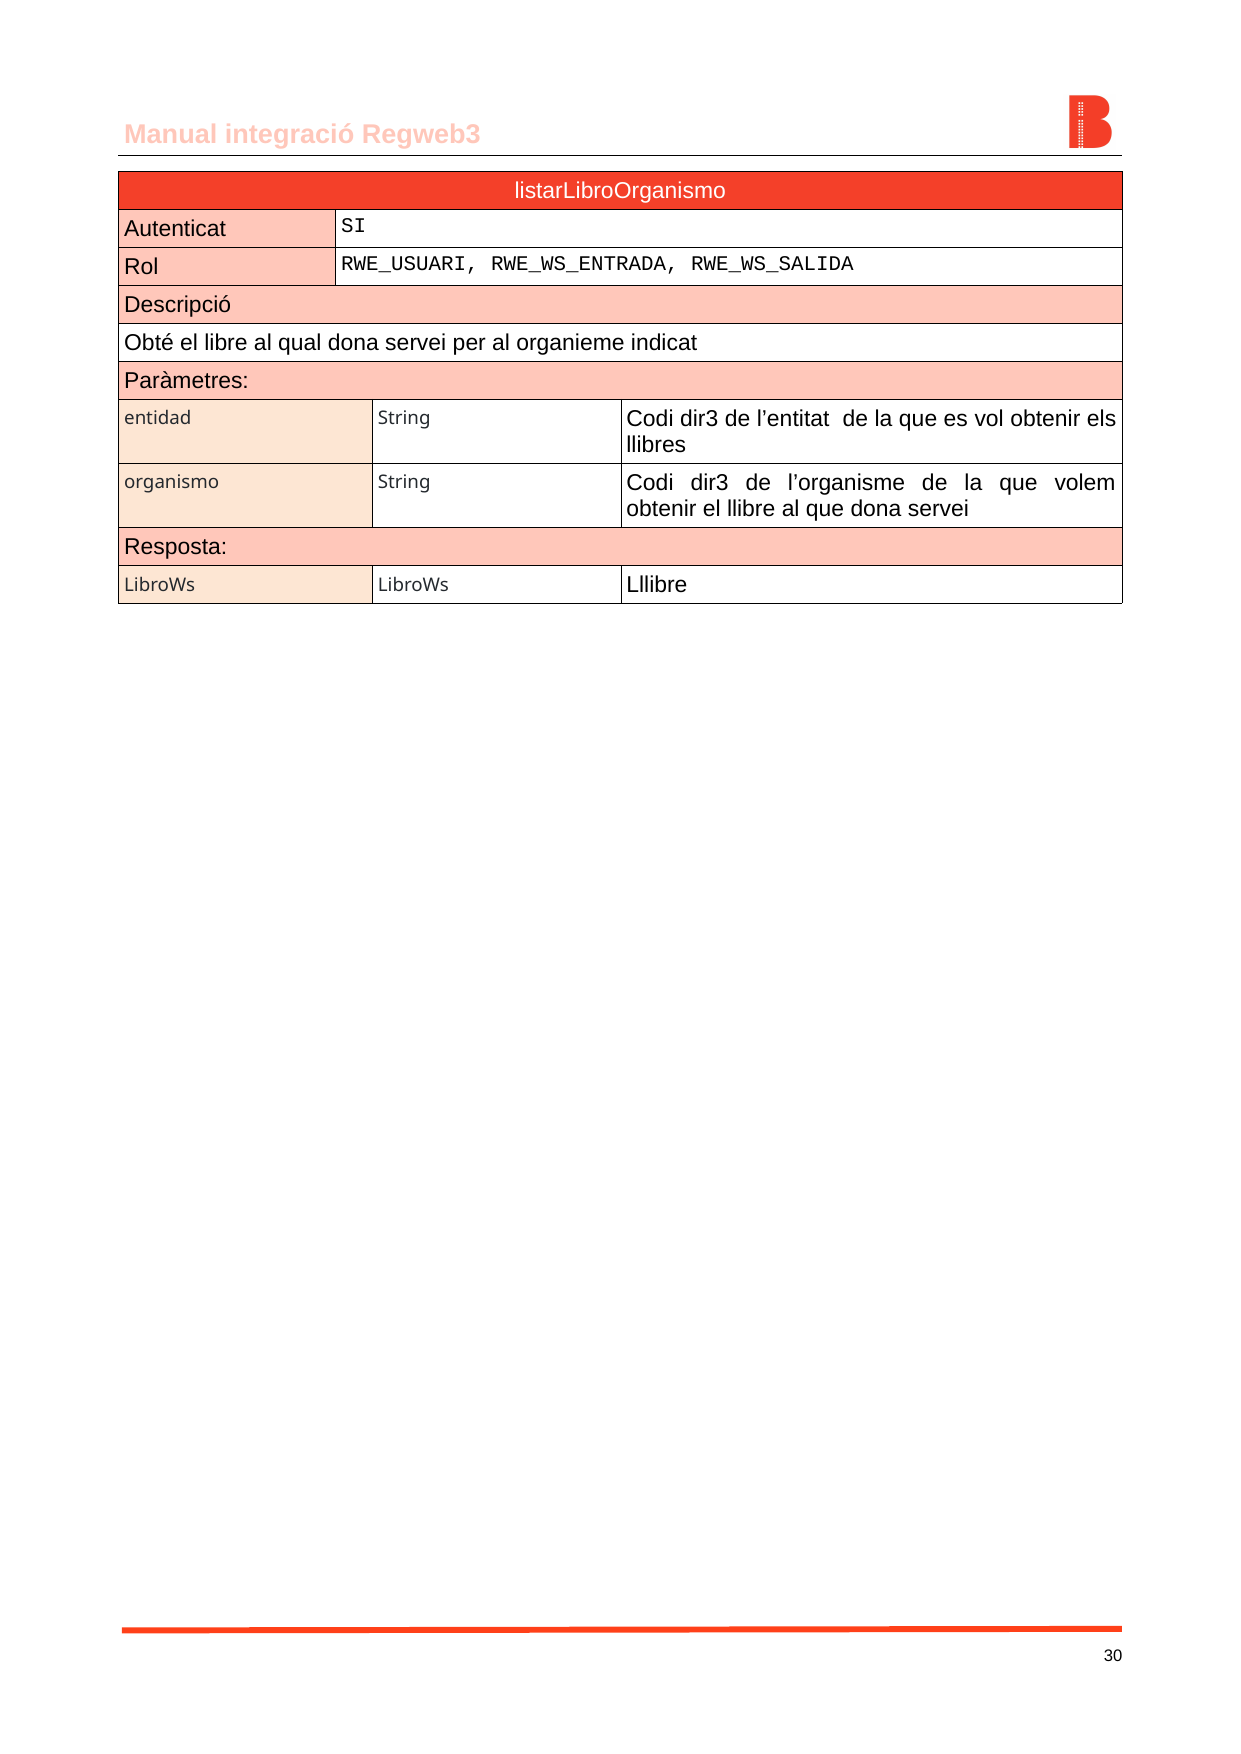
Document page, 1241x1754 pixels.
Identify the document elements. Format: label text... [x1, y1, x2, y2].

table_cell LibroWs [373, 566, 621, 603]
table_cell Descripció [119, 286, 1122, 323]
table_cell String [373, 464, 621, 527]
table_cell Lllibre [622, 566, 1122, 603]
table_cell Resposta: [119, 528, 1122, 565]
picture [1063, 94, 1117, 150]
table_cell organismo [119, 464, 372, 527]
table_cell Codi dir3 de l’organisme de la que volem obtenir el llibre al que dona servei [622, 464, 1122, 527]
table_cell Obté el libre al qual dona servei per al organieme indicat [119, 324, 1122, 361]
table_cell RWE_USUARI, RWE_WS_ENTRADA, RWE_WS_SALIDA [336, 248, 1122, 285]
table_cell String [373, 400, 621, 463]
table_cell LibroWs [119, 566, 372, 603]
table_cell entidad [119, 400, 372, 463]
table_cell Paràmetres: [119, 362, 1122, 399]
table_cell SI [336, 210, 1122, 247]
table_header listarLibroOrganismo [119, 172, 1122, 209]
table_cell Rol [119, 248, 335, 285]
table_cell Autenticat [119, 210, 335, 247]
table_cell Codi dir3 de l’entitat de la que es vol obtenir els llibres [622, 400, 1122, 463]
